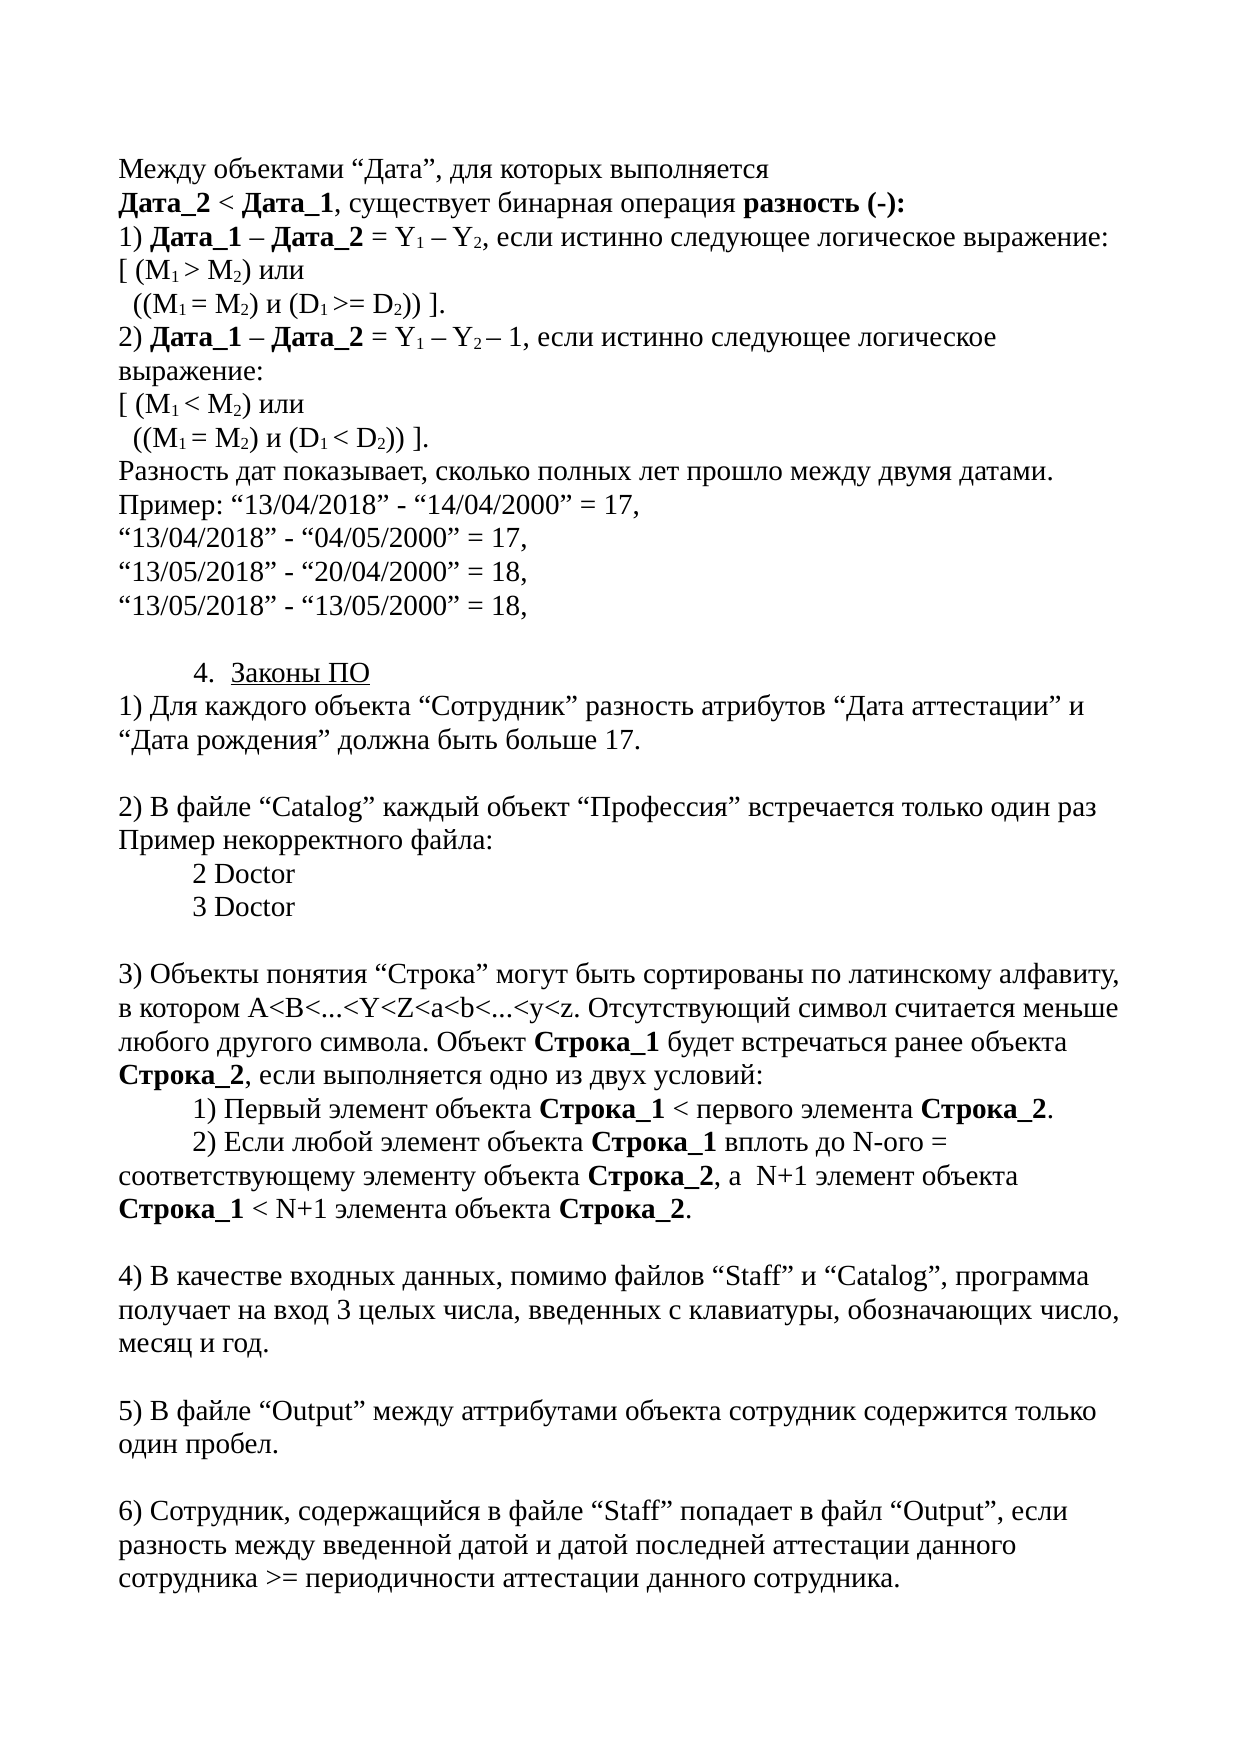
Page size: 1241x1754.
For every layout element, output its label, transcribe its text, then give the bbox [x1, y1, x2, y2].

text Пример: “13/04/2018” - “14/04/2000” = 17, [118, 487, 1122, 521]
list Законы ПО [193, 655, 1122, 688]
text 3 Doctor [118, 889, 1122, 923]
text 1) Дата_1 – Дата_2 = Y1 – Y2, если истинно следующее логическое выражение: [118, 219, 1122, 252]
text 3) Объекты понятия “Строка” могут быть сортированы по латинскому алфавиту, в котором A<B<...<Y<Z<a<b<...<y<z. Отсутствующий символ считается меньше любого другого символа. Объект Строка_1 будет встречаться ранее объекта Строка_2, если выполняется одно из двух условий: [118, 957, 1122, 1091]
text 1) Для каждого объекта “Сотрудник” разность атрибутов “Дата аттестации” и “Дата рождения” должна быть больше 17. [118, 688, 1122, 755]
text 5) В файле “Output” между аттрибутами объекта сотрудник содержится только один пробел. [118, 1393, 1122, 1460]
text ((M1 = M2) и (D1 < D2)) ]. [118, 420, 1122, 453]
text Пример некорректного файла: [118, 822, 1122, 856]
text ((M1 = M2) и (D1 >= D2)) ]. [118, 286, 1122, 319]
text 6) Сотрудник, содержащийся в файле “Staff” попадает в файл “Output”, если разность между введенной датой и датой последней аттестации данного сотрудника >= периодичности аттестации данного сотрудника. [118, 1493, 1122, 1594]
text “13/04/2018” - “04/05/2000” = 17, [118, 521, 1122, 554]
text “13/05/2018” - “20/04/2000” = 18, [118, 554, 1122, 588]
text 2 Doctor [118, 856, 1122, 889]
text 1) Первый элемент объекта Строка_1 < первого элемента Строка_2. [118, 1091, 1122, 1124]
text 2) В файле “Catalog” каждый объект “Профессия” встречается только один раз [118, 789, 1122, 822]
text Между объектами “Дата”, для которых выполняется [118, 152, 1122, 185]
text “13/05/2018” - “13/05/2000” = 18, [118, 588, 1122, 621]
text Дата_2 < Дата_1, существует бинарная операция разность (-): [118, 185, 1122, 219]
text 2) Дата_1 – Дата_2 = Y1 – Y2 – 1, если истинно следующее логическое выражение: [118, 319, 1122, 386]
text [ (M1 > M2) или [118, 252, 1122, 286]
text 4) В качестве входных данных, помимо файлов “Staff” и “Catalog”, программа получает на вход 3 целых числа, введенных с клавиатуры, обозначающих число, месяц и год. [118, 1258, 1122, 1359]
text [ (M1 < M2) или [118, 386, 1122, 420]
text 2) Если любой элемент объекта Строка_1 вплоть до N-ого = соответствующему элементу объекта Строка_2, а N+1 элемент объекта Строка_1 < N+1 элемента объекта Строка_2. [118, 1124, 1122, 1225]
text Разность дат показывает, сколько полных лет прошло между двумя датами. [118, 453, 1122, 487]
